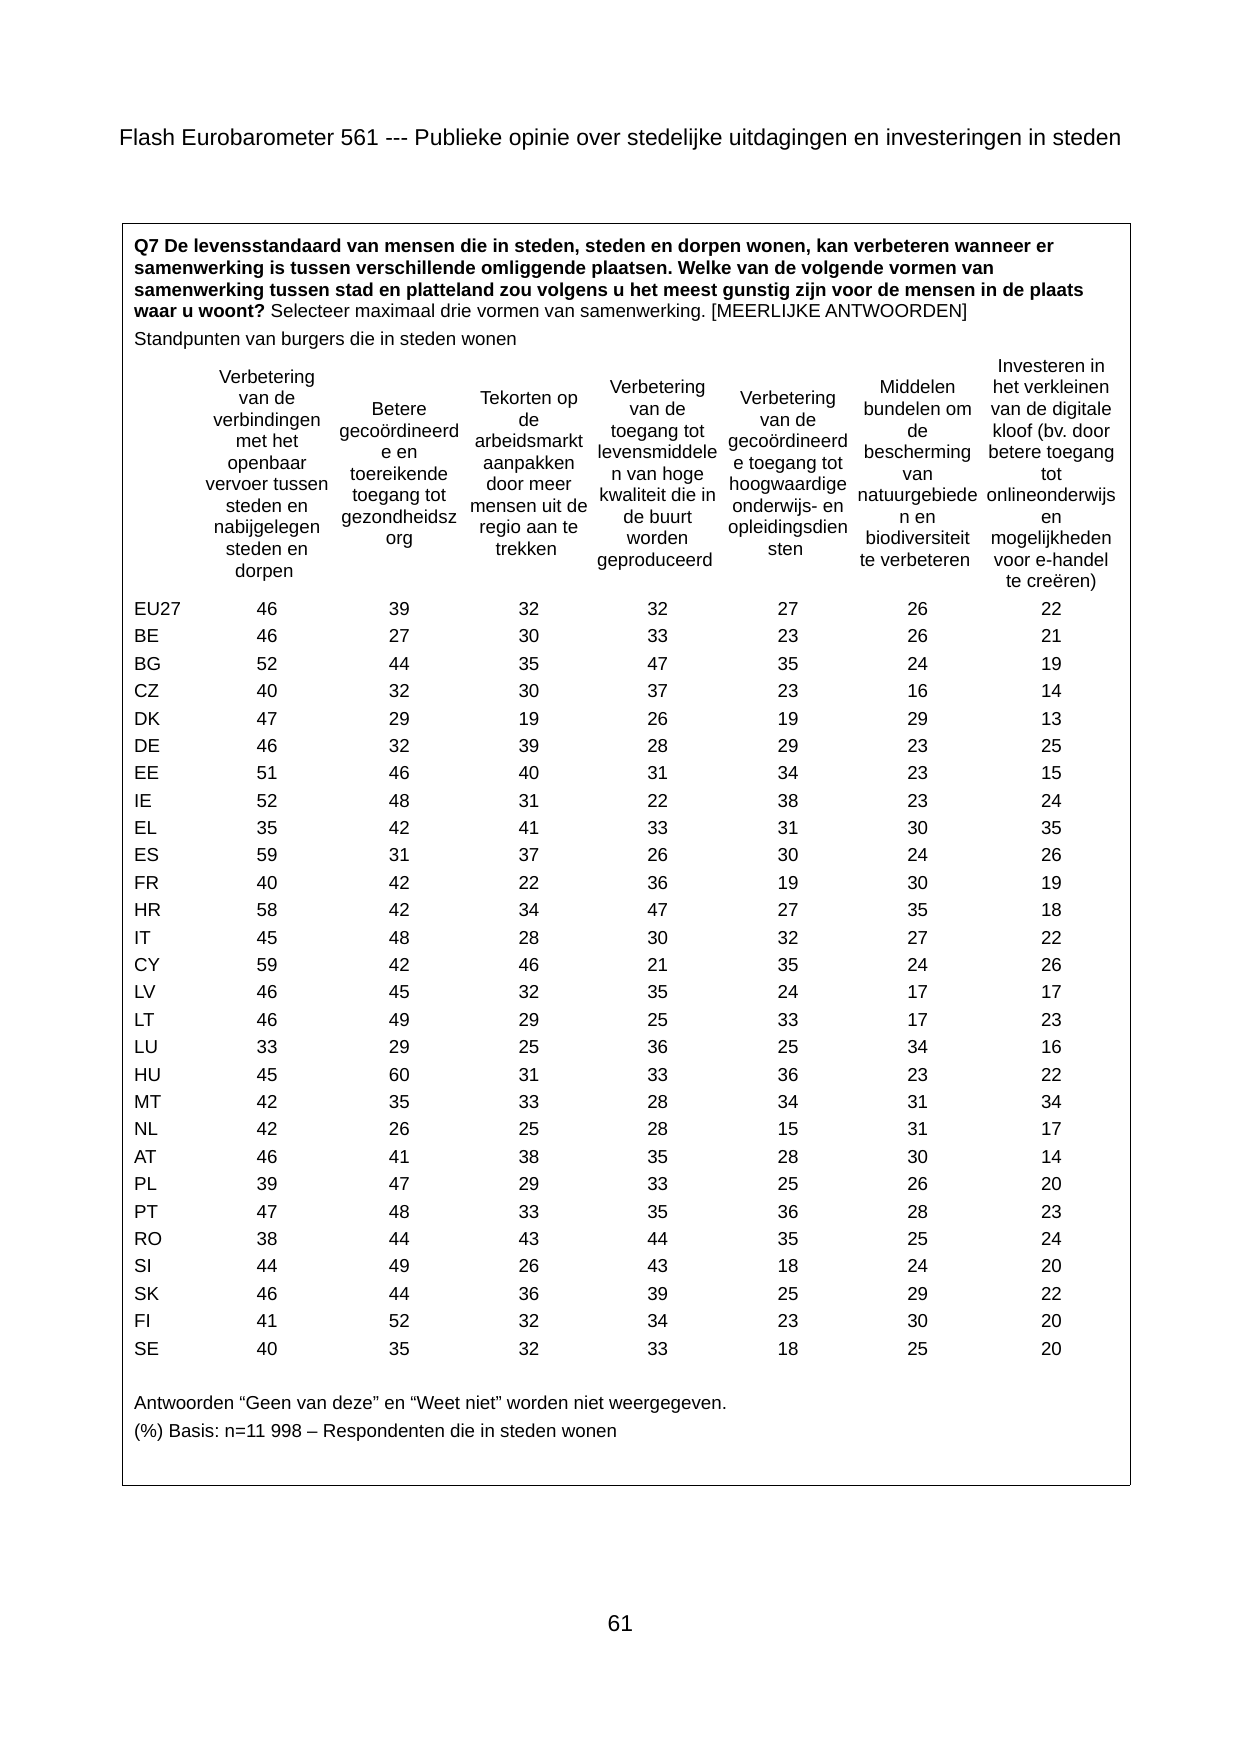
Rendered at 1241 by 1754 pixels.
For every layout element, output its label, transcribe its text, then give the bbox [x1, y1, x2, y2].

table_cell 23 [854, 759, 981, 787]
table_cell 52 [200, 787, 333, 814]
table_cell 32 [333, 677, 465, 704]
table_cell 26 [981, 951, 1121, 978]
table_cell 19 [722, 704, 853, 732]
table_cell 22 [593, 787, 722, 814]
table_cell [131, 1362, 200, 1389]
table_cell 28 [854, 1198, 981, 1225]
table_cell 23 [722, 622, 853, 649]
table_cell 49 [333, 1006, 465, 1033]
table_cell CZ [131, 677, 200, 704]
table_cell 14 [981, 677, 1121, 704]
table_cell 35 [593, 1143, 722, 1170]
table_cell Betere gecoördineerde en toereikende toegang tot gezondheidszorg [333, 352, 465, 595]
table_cell 42 [333, 896, 465, 923]
table_cell 20 [981, 1307, 1121, 1334]
table_cell [981, 1362, 1121, 1389]
table_cell 13 [981, 704, 1121, 732]
table_cell 34 [722, 1088, 853, 1115]
table_cell 36 [722, 1198, 853, 1225]
table_cell ES [131, 841, 200, 869]
table_cell Middelen bundelen om de bescherming van natuurgebieden en biodiversiteit te verbeteren [854, 352, 981, 595]
table_cell 44 [333, 650, 465, 677]
table_cell HR [131, 896, 200, 923]
table_cell 32 [465, 1307, 593, 1334]
table_cell 29 [465, 1006, 593, 1033]
table_cell PT [131, 1198, 200, 1225]
table_cell 22 [981, 595, 1121, 622]
table_cell 35 [722, 951, 853, 978]
table_cell 47 [200, 704, 333, 732]
table_cell 31 [593, 759, 722, 787]
table_cell 30 [593, 924, 722, 951]
table_cell 41 [465, 814, 593, 841]
table_cell LV [131, 978, 200, 1006]
table_cell 44 [200, 1252, 333, 1280]
table_cell 48 [333, 1198, 465, 1225]
table_cell 49 [333, 1252, 465, 1280]
table_cell 24 [981, 1225, 1121, 1252]
table_cell 32 [722, 924, 853, 951]
table_cell Verbetering van de verbindingen met het openbaar vervoer tussen steden en nabijgelegen steden en dorpen [200, 352, 333, 595]
table_cell 36 [465, 1280, 593, 1307]
table_cell 28 [465, 924, 593, 951]
table_cell 17 [981, 1115, 1121, 1143]
table_cell 41 [200, 1307, 333, 1334]
table_cell 29 [333, 1033, 465, 1061]
table_cell Verbetering van de gecoördineerde toegang tot hoogwaardige onderwijs- en opleidingsdiensten [722, 352, 853, 595]
table_cell FI [131, 1307, 200, 1334]
table_cell 27 [854, 924, 981, 951]
table_cell 36 [722, 1061, 853, 1088]
table_cell 27 [333, 622, 465, 649]
table_cell 47 [200, 1198, 333, 1225]
table_cell SK [131, 1280, 200, 1307]
table_cell 16 [981, 1033, 1121, 1061]
table_cell PL [131, 1170, 200, 1197]
table_cell 39 [200, 1170, 333, 1197]
table_cell 39 [593, 1280, 722, 1307]
table_cell 52 [333, 1307, 465, 1334]
table_cell 24 [722, 978, 853, 1006]
table_cell 34 [465, 896, 593, 923]
table_cell 34 [722, 759, 853, 787]
table_cell 42 [200, 1115, 333, 1143]
table_cell 31 [854, 1088, 981, 1115]
table_cell 31 [465, 1061, 593, 1088]
table_cell 40 [200, 677, 333, 704]
table_cell 28 [593, 1088, 722, 1115]
table_cell 39 [465, 732, 593, 759]
table_cell 33 [593, 1061, 722, 1088]
table_cell SI [131, 1252, 200, 1280]
table_cell NL [131, 1115, 200, 1143]
table_cell Investeren in het verkleinen van de digitale kloof (bv. door betere toegang tot onlineonderwijs en mogelijkheden voor e-handel te creëren) [981, 352, 1121, 595]
table_cell 28 [722, 1143, 853, 1170]
table_cell 34 [593, 1307, 722, 1334]
table_cell 37 [593, 677, 722, 704]
table_cell BE [131, 622, 200, 649]
table_cell 25 [854, 1335, 981, 1362]
table_cell 26 [854, 622, 981, 649]
table_cell FR [131, 869, 200, 896]
table_cell 48 [333, 787, 465, 814]
table_cell 52 [200, 650, 333, 677]
table_cell 42 [333, 951, 465, 978]
table_cell 26 [465, 1252, 593, 1280]
table_cell 42 [200, 1088, 333, 1115]
table_cell 60 [333, 1061, 465, 1088]
table_cell 15 [722, 1115, 853, 1143]
table_cell 31 [465, 787, 593, 814]
table_cell 58 [200, 896, 333, 923]
table_cell 30 [854, 869, 981, 896]
table_cell 29 [333, 704, 465, 732]
table_cell Antwoorden “Geen van deze” en “Weet niet” worden niet weergegeven. [131, 1389, 1121, 1417]
table_cell 47 [593, 650, 722, 677]
table_cell 24 [854, 650, 981, 677]
table_cell 30 [854, 1143, 981, 1170]
table_cell 41 [333, 1143, 465, 1170]
table_cell 46 [200, 595, 333, 622]
table_cell 31 [722, 814, 853, 841]
table_cell 46 [200, 622, 333, 649]
table_cell 22 [981, 924, 1121, 951]
table_cell 36 [593, 869, 722, 896]
table_cell SE [131, 1335, 200, 1362]
table_cell [465, 1362, 593, 1389]
table_cell 25 [981, 732, 1121, 759]
table_cell [854, 1362, 981, 1389]
table_cell IT [131, 924, 200, 951]
table_cell 25 [722, 1033, 853, 1061]
table_cell 46 [200, 732, 333, 759]
table_cell 35 [722, 1225, 853, 1252]
table_cell 26 [854, 595, 981, 622]
table_cell (%) Basis: n=11 998 – Respondenten die in steden wonen [131, 1417, 1121, 1444]
table_cell 23 [722, 1307, 853, 1334]
table_cell 44 [333, 1280, 465, 1307]
table_cell 30 [465, 622, 593, 649]
table_cell 46 [333, 759, 465, 787]
table_cell 22 [981, 1061, 1121, 1088]
table_header Q7 De levensstandaard van mensen die in steden, steden en dorpen wonen, kan verbeteren wanneer er samenwerking is tussen verschillende omliggende plaatsen. Welke van de volgende vormen van samenwerking tussen stad en platteland zou volgens u het meest gunstig zijn voor de mensen in de plaats waar u woont? Selecteer maximaal drie vormen van samenwerking. [MEERLIJKE ANTWOORDEN] [131, 232, 1121, 324]
table_cell 17 [981, 978, 1121, 1006]
table_cell 14 [981, 1143, 1121, 1170]
table_cell 29 [722, 732, 853, 759]
table_cell 19 [722, 869, 853, 896]
table_cell 23 [981, 1006, 1121, 1033]
table_cell 32 [465, 595, 593, 622]
table_cell 37 [465, 841, 593, 869]
table_cell 46 [200, 1280, 333, 1307]
table_cell EL [131, 814, 200, 841]
table_cell 21 [981, 622, 1121, 649]
table_cell [200, 1362, 333, 1389]
table_cell 29 [465, 1170, 593, 1197]
table_cell 31 [854, 1115, 981, 1143]
table_cell 15 [981, 759, 1121, 787]
table_cell 18 [981, 896, 1121, 923]
table_cell 32 [465, 978, 593, 1006]
table_cell 22 [981, 1280, 1121, 1307]
table_cell 20 [981, 1335, 1121, 1362]
table_cell Tekorten op de arbeidsmarkt aanpakken door meer mensen uit de regio aan te trekken [465, 352, 593, 595]
table_cell 35 [593, 1198, 722, 1225]
table_cell 27 [722, 595, 853, 622]
table_cell Verbetering van de toegang tot levensmiddelen van hoge kwaliteit die in de buurt worden geproduceerd [593, 352, 722, 595]
table_cell DE [131, 732, 200, 759]
table_cell BG [131, 650, 200, 677]
table_cell 24 [854, 841, 981, 869]
table_cell 35 [854, 896, 981, 923]
table_cell 33 [200, 1033, 333, 1061]
table_cell 43 [465, 1225, 593, 1252]
table_cell 48 [333, 924, 465, 951]
table_cell 35 [333, 1088, 465, 1115]
table_cell Standpunten van burgers die in steden wonen [131, 324, 1121, 352]
table_cell 35 [465, 650, 593, 677]
table_cell 32 [593, 595, 722, 622]
table_cell 25 [465, 1033, 593, 1061]
table_cell 39 [333, 595, 465, 622]
table_cell 32 [465, 1335, 593, 1362]
table_cell LU [131, 1033, 200, 1061]
table_cell LT [131, 1006, 200, 1033]
table_cell 44 [333, 1225, 465, 1252]
table_cell 26 [593, 704, 722, 732]
table_cell 51 [200, 759, 333, 787]
table_cell 40 [200, 1335, 333, 1362]
table_cell EU27 [131, 595, 200, 622]
table_cell MT [131, 1088, 200, 1115]
table_cell 20 [981, 1252, 1121, 1280]
table_cell [722, 1362, 853, 1389]
table_cell EE [131, 759, 200, 787]
table_cell 46 [200, 1143, 333, 1170]
table_cell 33 [593, 622, 722, 649]
table_cell 43 [593, 1252, 722, 1280]
table_cell 46 [200, 978, 333, 1006]
table_cell 36 [593, 1033, 722, 1061]
table_cell 33 [593, 1335, 722, 1362]
table_cell [333, 1362, 465, 1389]
table_cell HU [131, 1061, 200, 1088]
table_cell 46 [200, 1006, 333, 1033]
table_cell 24 [981, 787, 1121, 814]
table_cell RO [131, 1225, 200, 1252]
table_cell 23 [722, 677, 853, 704]
table_cell 33 [593, 1170, 722, 1197]
table_cell 19 [465, 704, 593, 732]
table_cell 23 [981, 1198, 1121, 1225]
table_cell DK [131, 704, 200, 732]
table_cell 19 [981, 650, 1121, 677]
table_cell 34 [854, 1033, 981, 1061]
table_cell 18 [722, 1335, 853, 1362]
table_cell [593, 1362, 722, 1389]
table_cell 16 [854, 677, 981, 704]
table_cell 22 [465, 869, 593, 896]
table_cell 40 [200, 869, 333, 896]
table_cell 45 [200, 1061, 333, 1088]
table_cell 24 [854, 1252, 981, 1280]
table_cell 26 [854, 1170, 981, 1197]
table_cell 25 [593, 1006, 722, 1033]
table_cell 17 [854, 978, 981, 1006]
table_cell 26 [593, 841, 722, 869]
table_cell 25 [722, 1280, 853, 1307]
table_cell 27 [722, 896, 853, 923]
table_cell 35 [593, 978, 722, 1006]
table_cell 59 [200, 841, 333, 869]
table_cell 17 [854, 1006, 981, 1033]
table_cell 30 [465, 677, 593, 704]
table_cell 31 [333, 841, 465, 869]
table_cell 23 [854, 732, 981, 759]
table_cell 47 [593, 896, 722, 923]
table_cell 45 [200, 924, 333, 951]
table_cell 26 [333, 1115, 465, 1143]
table_cell 34 [981, 1088, 1121, 1115]
table_cell 40 [465, 759, 593, 787]
table_cell 26 [981, 841, 1121, 869]
table_cell 30 [722, 841, 853, 869]
table_cell 35 [333, 1335, 465, 1362]
table_cell 21 [593, 951, 722, 978]
table_cell IE [131, 787, 200, 814]
table_cell 33 [722, 1006, 853, 1033]
table_cell 35 [722, 650, 853, 677]
table_cell 47 [333, 1170, 465, 1197]
table_cell CY [131, 951, 200, 978]
table_cell [131, 352, 200, 595]
table_cell 25 [465, 1115, 593, 1143]
table_cell 30 [854, 814, 981, 841]
table_cell 33 [465, 1198, 593, 1225]
table_cell 46 [465, 951, 593, 978]
table_cell 24 [854, 951, 981, 978]
table_cell 59 [200, 951, 333, 978]
table_cell 25 [722, 1170, 853, 1197]
table_cell 18 [722, 1252, 853, 1280]
table_cell 35 [200, 814, 333, 841]
table_cell 28 [593, 1115, 722, 1143]
table_cell 29 [854, 1280, 981, 1307]
table_cell 33 [465, 1088, 593, 1115]
table_cell 29 [854, 704, 981, 732]
table_cell 28 [593, 732, 722, 759]
table_cell 45 [333, 978, 465, 1006]
table_cell 38 [722, 787, 853, 814]
table_cell 32 [333, 732, 465, 759]
table_cell 44 [593, 1225, 722, 1252]
table_cell 42 [333, 869, 465, 896]
table_cell 42 [333, 814, 465, 841]
table_cell 20 [981, 1170, 1121, 1197]
table_cell 35 [981, 814, 1121, 841]
table_cell 30 [854, 1307, 981, 1334]
table_cell 23 [854, 787, 981, 814]
table_cell 38 [200, 1225, 333, 1252]
table_cell 25 [854, 1225, 981, 1252]
table_cell 19 [981, 869, 1121, 896]
table_cell 23 [854, 1061, 981, 1088]
table_cell AT [131, 1143, 200, 1170]
table_cell 33 [593, 814, 722, 841]
table_cell 38 [465, 1143, 593, 1170]
